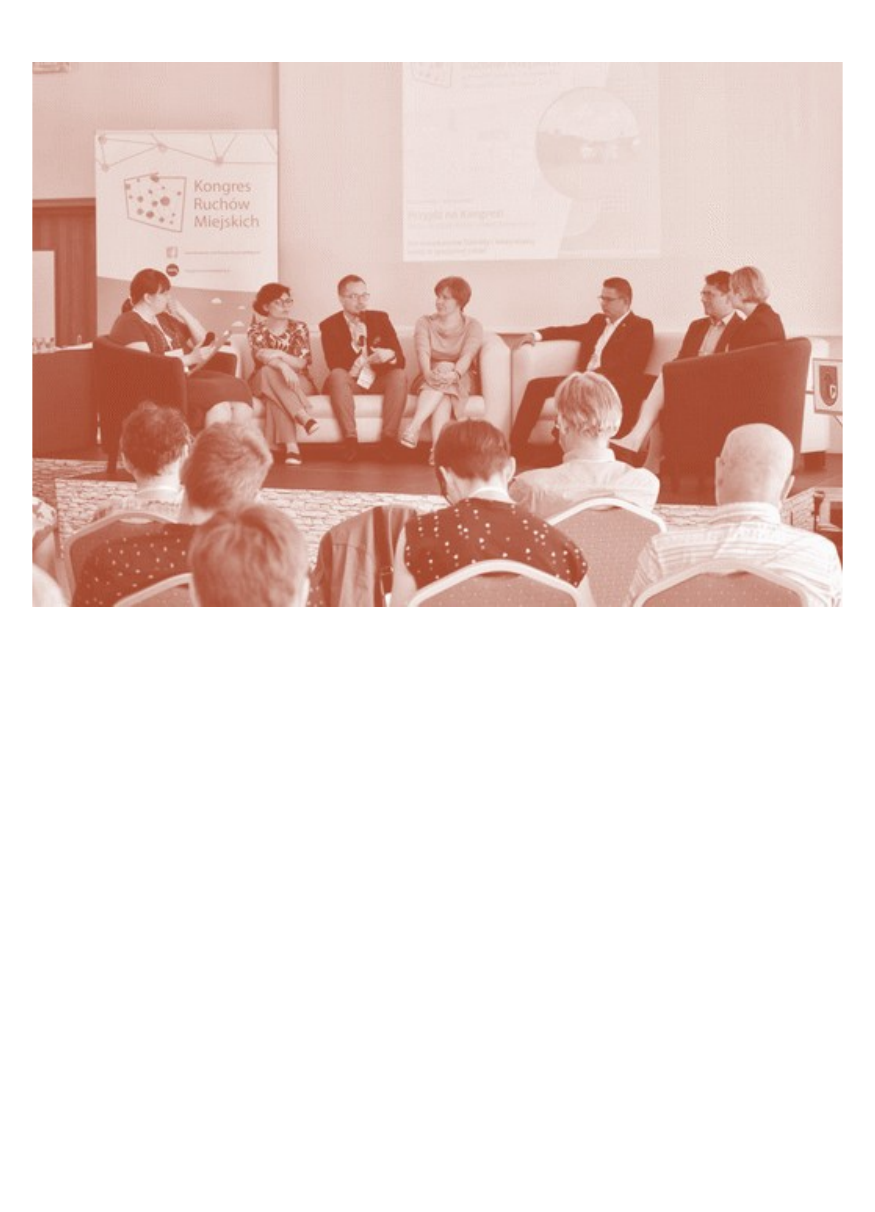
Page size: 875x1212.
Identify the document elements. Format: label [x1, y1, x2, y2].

picture [32, 62, 843, 607]
